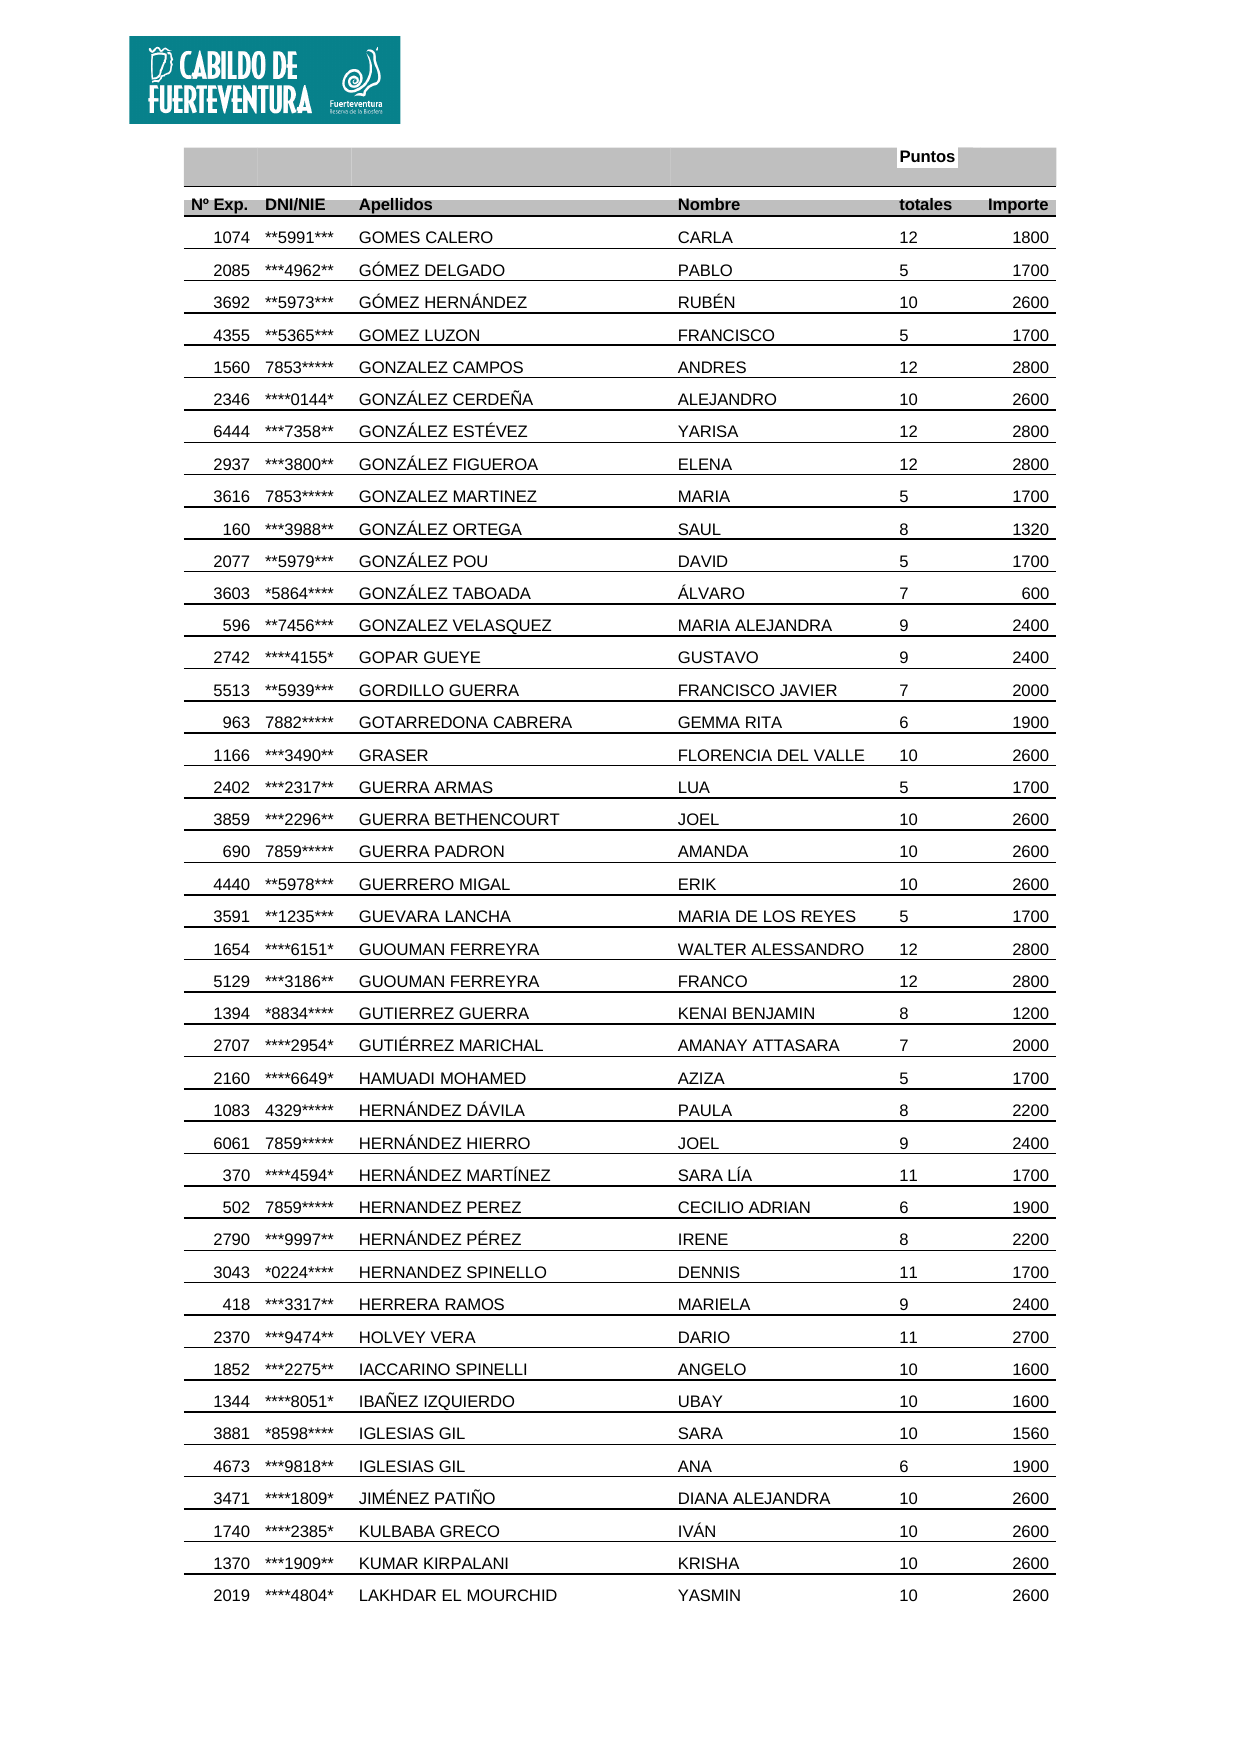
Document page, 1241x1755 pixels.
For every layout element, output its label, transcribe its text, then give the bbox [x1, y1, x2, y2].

table_cell ***7358** [258, 411, 347, 441]
table_cell 9 [883, 605, 970, 635]
table_cell 7859***** [258, 1187, 347, 1217]
table_cell 963 [184, 702, 258, 732]
table_cell HERNÁNDEZ PÉREZ [347, 1219, 626, 1249]
table_cell 1700 [970, 475, 1056, 506]
table_cell 1600 [970, 1348, 1056, 1379]
table_cell 690 [184, 831, 258, 862]
table_cell 1560 [970, 1413, 1056, 1443]
table_cell 9 [883, 1122, 970, 1153]
table_cell 5 [883, 540, 970, 571]
table_cell GEMMA RITA [626, 702, 883, 732]
table_cell 2800 [970, 960, 1056, 991]
table_cell 2790 [184, 1219, 258, 1249]
table_cell GOMES CALERO [347, 217, 626, 247]
table_cell IGLESIAS GIL [347, 1445, 626, 1476]
table_cell ****4155* [258, 637, 347, 668]
table_cell 1700 [970, 314, 1056, 344]
table_cell 1700 [970, 1057, 1056, 1088]
table_header totales [883, 200, 970, 215]
table_header Nombre [626, 200, 883, 215]
table_cell HERNANDEZ SPINELLO [347, 1251, 626, 1282]
table_cell 4440 [184, 863, 258, 894]
table_cell DENNIS [626, 1251, 883, 1282]
table_cell AMANDA [626, 831, 883, 862]
table_cell 2600 [970, 799, 1056, 829]
table_cell GONZÁLEZ TABOADA [347, 572, 626, 603]
table_cell LAKHDAR EL MOURCHID [347, 1575, 626, 1613]
table_cell 7853***** [258, 346, 347, 377]
table_cell 9 [883, 637, 970, 668]
table_cell GOPAR GUEYE [347, 637, 626, 668]
table_cell PAULA [626, 1090, 883, 1120]
table_cell GONZÁLEZ POU [347, 540, 626, 571]
table_cell *0224**** [258, 1251, 347, 1282]
table_cell 2370 [184, 1316, 258, 1347]
table_cell ****6151* [258, 928, 347, 959]
table_cell SAUL [626, 508, 883, 538]
table_cell ***9474** [258, 1316, 347, 1347]
table_cell ****6649* [258, 1057, 347, 1088]
table_cell 418 [184, 1283, 258, 1314]
table_cell 1560 [184, 346, 258, 377]
table_cell IVÁN [626, 1510, 883, 1541]
table_cell 5 [883, 314, 970, 344]
table_cell 2000 [970, 669, 1056, 700]
table_header Nº Exp. [184, 200, 258, 215]
table_cell 12 [883, 217, 970, 247]
table_cell HERNÁNDEZ MARTÍNEZ [347, 1154, 626, 1185]
table_cell 2402 [184, 766, 258, 797]
table_cell AZIZA [626, 1057, 883, 1088]
table_cell HERNANDEZ PEREZ [347, 1187, 626, 1217]
table_cell YASMIN [626, 1575, 883, 1613]
table_cell 10 [883, 799, 970, 829]
table_cell 7882***** [258, 702, 347, 732]
table_cell 7859***** [258, 1122, 347, 1153]
table_cell 2700 [970, 1316, 1056, 1347]
table_cell 7859***** [258, 831, 347, 862]
table_cell 502 [184, 1187, 258, 1217]
table_cell 2600 [970, 281, 1056, 312]
table_cell GUERRA PADRON [347, 831, 626, 862]
table_cell MARIA [626, 475, 883, 506]
table_cell 12 [883, 928, 970, 959]
table_cell 6 [883, 1187, 970, 1217]
table_cell 1852 [184, 1348, 258, 1379]
table_cell GUEVARA LANCHA [347, 896, 626, 926]
table_cell 6 [883, 702, 970, 732]
table_cell GRASER [347, 734, 626, 765]
table_cell GUOUMAN FERREYRA [347, 960, 626, 991]
table_cell 600 [970, 572, 1056, 603]
table_cell ****4804* [258, 1575, 347, 1613]
table_cell GUERRERO MIGAL [347, 863, 626, 894]
table_cell 3603 [184, 572, 258, 603]
table_cell 1700 [970, 540, 1056, 571]
table_cell 1200 [970, 993, 1056, 1023]
table_cell FRANCISCO [626, 314, 883, 344]
table_cell *5864**** [258, 572, 347, 603]
table_cell HOLVEY VERA [347, 1316, 626, 1347]
table_cell *8834**** [258, 993, 347, 1023]
table_cell HAMUADI MOHAMED [347, 1057, 626, 1088]
table_cell DAVID [626, 540, 883, 571]
table_cell GONZALEZ CAMPOS [347, 346, 626, 377]
table_cell 1600 [970, 1381, 1056, 1411]
table_cell 1740 [184, 1510, 258, 1541]
table_cell ERIK [626, 863, 883, 894]
table_cell GUERRA BETHENCOURT [347, 799, 626, 829]
table_cell **5939*** [258, 669, 347, 700]
table_cell 160 [184, 508, 258, 538]
table_cell 8 [883, 1219, 970, 1249]
table_cell SARA [626, 1413, 883, 1443]
table_cell 12 [883, 443, 970, 474]
table_cell 10 [883, 1510, 970, 1541]
table_cell 1900 [970, 702, 1056, 732]
table_header Apellidos [347, 200, 626, 215]
table_cell **1235*** [258, 896, 347, 926]
table_cell 10 [883, 1348, 970, 1379]
table_cell 5 [883, 1057, 970, 1088]
table_cell 10 [883, 1542, 970, 1573]
table_cell 1700 [970, 896, 1056, 926]
table_cell ****0144* [258, 378, 347, 409]
table_cell 3043 [184, 1251, 258, 1282]
table_cell ALEJANDRO [626, 378, 883, 409]
table_cell 2742 [184, 637, 258, 668]
table_cell ****2954* [258, 1025, 347, 1056]
table_cell 10 [883, 831, 970, 862]
table_cell 10 [883, 863, 970, 894]
table_cell 2800 [970, 411, 1056, 441]
table_cell GUERRA ARMAS [347, 766, 626, 797]
table_cell 3591 [184, 896, 258, 926]
table_cell 11 [883, 1154, 970, 1185]
table_cell 2600 [970, 863, 1056, 894]
table_cell HERNÁNDEZ DÁVILA [347, 1090, 626, 1120]
table_cell 2600 [970, 734, 1056, 765]
table_cell ***2317** [258, 766, 347, 797]
table_cell ANA [626, 1445, 883, 1476]
table_cell 1394 [184, 993, 258, 1023]
table_cell HERNÁNDEZ HIERRO [347, 1122, 626, 1153]
table_cell ANDRES [626, 346, 883, 377]
table_cell 2400 [970, 637, 1056, 668]
table_cell 1083 [184, 1090, 258, 1120]
table_cell **5365*** [258, 314, 347, 344]
table_cell 5 [883, 249, 970, 280]
table_cell 2400 [970, 605, 1056, 635]
table_cell 10 [883, 281, 970, 312]
table_cell JOEL [626, 799, 883, 829]
table_cell IACCARINO SPINELLI [347, 1348, 626, 1379]
table_cell 2077 [184, 540, 258, 571]
table_cell GUSTAVO [626, 637, 883, 668]
table_cell ***3186** [258, 960, 347, 991]
table_cell WALTER ALESSANDRO [626, 928, 883, 959]
table_cell ****1809* [258, 1477, 347, 1508]
table_cell 1166 [184, 734, 258, 765]
table_cell KULBABA GRECO [347, 1510, 626, 1541]
table_cell ***9997** [258, 1219, 347, 1249]
table_cell 8 [883, 1090, 970, 1120]
table_cell IGLESIAS GIL [347, 1413, 626, 1443]
table_header Importe [970, 200, 1056, 215]
table_cell **5991*** [258, 217, 347, 247]
table_cell 5 [883, 766, 970, 797]
table_cell 2000 [970, 1025, 1056, 1056]
table_cell CECILIO ADRIAN [626, 1187, 883, 1217]
table_cell GUTIERREZ GUERRA [347, 993, 626, 1023]
table_cell 1700 [970, 249, 1056, 280]
table_cell ***2275** [258, 1348, 347, 1379]
table_cell 10 [883, 1477, 970, 1508]
table_cell 2937 [184, 443, 258, 474]
table_cell ****8051* [258, 1381, 347, 1411]
table_cell ANGELO [626, 1348, 883, 1379]
table_cell GOTARREDONA CABRERA [347, 702, 626, 732]
table_cell MARIELA [626, 1283, 883, 1314]
table_cell MARIA DE LOS REYES [626, 896, 883, 926]
table_cell 1900 [970, 1445, 1056, 1476]
table_cell IRENE [626, 1219, 883, 1249]
table_cell 3881 [184, 1413, 258, 1443]
table_cell 1700 [970, 1251, 1056, 1282]
table_cell 2600 [970, 831, 1056, 862]
table_header DNI/NIE [258, 200, 347, 215]
table_cell 7 [883, 669, 970, 700]
table_cell ***3988** [258, 508, 347, 538]
table_cell 2200 [970, 1090, 1056, 1120]
table_cell CARLA [626, 217, 883, 247]
table_cell GONZÁLEZ FIGUEROA [347, 443, 626, 474]
table_cell HERRERA RAMOS [347, 1283, 626, 1314]
table_cell *8598**** [258, 1413, 347, 1443]
table_cell DIANA ALEJANDRA [626, 1477, 883, 1508]
table_cell 2600 [970, 1575, 1056, 1613]
table_cell 6061 [184, 1122, 258, 1153]
table_cell FRANCISCO JAVIER [626, 669, 883, 700]
table_cell GONZALEZ MARTINEZ [347, 475, 626, 506]
table_cell 2346 [184, 378, 258, 409]
table_cell 10 [883, 378, 970, 409]
table_cell 2707 [184, 1025, 258, 1056]
table_cell 2200 [970, 1219, 1056, 1249]
table_cell **5973*** [258, 281, 347, 312]
table_cell PABLO [626, 249, 883, 280]
table_cell 12 [883, 960, 970, 991]
table_cell ÁLVARO [626, 572, 883, 603]
table_cell ELENA [626, 443, 883, 474]
table_cell ***3317** [258, 1283, 347, 1314]
table_cell GUOUMAN FERREYRA [347, 928, 626, 959]
table_cell 2600 [970, 378, 1056, 409]
table_cell 2400 [970, 1283, 1056, 1314]
table_cell ***2296** [258, 799, 347, 829]
table_cell 3471 [184, 1477, 258, 1508]
table_cell 11 [883, 1316, 970, 1347]
table_cell 6 [883, 1445, 970, 1476]
table_cell GÓMEZ HERNÁNDEZ [347, 281, 626, 312]
table_cell GONZÁLEZ ORTEGA [347, 508, 626, 538]
table_cell 10 [883, 1381, 970, 1411]
table_cell 1700 [970, 1154, 1056, 1185]
table_cell 1900 [970, 1187, 1056, 1217]
table_cell 5 [883, 896, 970, 926]
table_cell 370 [184, 1154, 258, 1185]
table_cell MARIA ALEJANDRA [626, 605, 883, 635]
table_cell 7 [883, 572, 970, 603]
table_cell 2800 [970, 443, 1056, 474]
table_cell 1654 [184, 928, 258, 959]
table_cell 1074 [184, 217, 258, 247]
table_cell GORDILLO GUERRA [347, 669, 626, 700]
table_cell SARA LÍA [626, 1154, 883, 1185]
table_cell FRANCO [626, 960, 883, 991]
table_cell 5513 [184, 669, 258, 700]
table_cell 2600 [970, 1477, 1056, 1508]
table_cell 1800 [970, 217, 1056, 247]
table_cell 1700 [970, 766, 1056, 797]
table_cell 2800 [970, 928, 1056, 959]
table_cell 11 [883, 1251, 970, 1282]
table_cell FLORENCIA DEL VALLE [626, 734, 883, 765]
table_cell ***4962** [258, 249, 347, 280]
table_cell 4355 [184, 314, 258, 344]
table_cell LUA [626, 766, 883, 797]
table_cell UBAY [626, 1381, 883, 1411]
table_cell 2019 [184, 1575, 258, 1613]
table_cell ***3490** [258, 734, 347, 765]
table_cell 9 [883, 1283, 970, 1314]
table_cell 4673 [184, 1445, 258, 1476]
table_cell 8 [883, 993, 970, 1023]
table_cell 7853***** [258, 475, 347, 506]
table_cell 596 [184, 605, 258, 635]
table_cell JIMÉNEZ PATIÑO [347, 1477, 626, 1508]
table_cell JOEL [626, 1122, 883, 1153]
table_cell 2085 [184, 249, 258, 280]
table_cell DARIO [626, 1316, 883, 1347]
table_cell 8 [883, 508, 970, 538]
table_cell 3859 [184, 799, 258, 829]
table_cell **5979*** [258, 540, 347, 571]
table_cell GONZÁLEZ ESTÉVEZ [347, 411, 626, 441]
table_cell 5 [883, 475, 970, 506]
table_cell RUBÉN [626, 281, 883, 312]
table_cell ****2385* [258, 1510, 347, 1541]
table_cell **5978*** [258, 863, 347, 894]
table_cell 4329***** [258, 1090, 347, 1120]
table_cell 2160 [184, 1057, 258, 1088]
table_cell GÓMEZ DELGADO [347, 249, 626, 280]
table_cell 2600 [970, 1542, 1056, 1573]
table_cell 3692 [184, 281, 258, 312]
table_cell GONZALEZ VELASQUEZ [347, 605, 626, 635]
table_cell ***9818** [258, 1445, 347, 1476]
table_cell 1320 [970, 508, 1056, 538]
table_cell GUTIÉRREZ MARICHAL [347, 1025, 626, 1056]
table_cell **7456*** [258, 605, 347, 635]
table_cell 3616 [184, 475, 258, 506]
table_cell YARISA [626, 411, 883, 441]
table_cell 6444 [184, 411, 258, 441]
table_cell 2600 [970, 1510, 1056, 1541]
table_cell KUMAR KIRPALANI [347, 1542, 626, 1573]
table_cell AMANAY ATTASARA [626, 1025, 883, 1056]
table_cell 1370 [184, 1542, 258, 1573]
table_cell ***3800** [258, 443, 347, 474]
table_cell 12 [883, 411, 970, 441]
table_cell 5129 [184, 960, 258, 991]
table_cell 10 [883, 1413, 970, 1443]
table_cell 2800 [970, 346, 1056, 377]
table_cell 2400 [970, 1122, 1056, 1153]
table_cell 10 [883, 734, 970, 765]
table_cell KENAI BENJAMIN [626, 993, 883, 1023]
table_cell IBAÑEZ IZQUIERDO [347, 1381, 626, 1411]
table_cell 7 [883, 1025, 970, 1056]
table_cell 12 [883, 346, 970, 377]
table_cell 1344 [184, 1381, 258, 1411]
table_cell GONZÁLEZ CERDEÑA [347, 378, 626, 409]
table_cell ****4594* [258, 1154, 347, 1185]
table_cell 10 [883, 1575, 970, 1613]
table_cell GOMEZ LUZON [347, 314, 626, 344]
table_cell KRISHA [626, 1542, 883, 1573]
table_cell ***1909** [258, 1542, 347, 1573]
